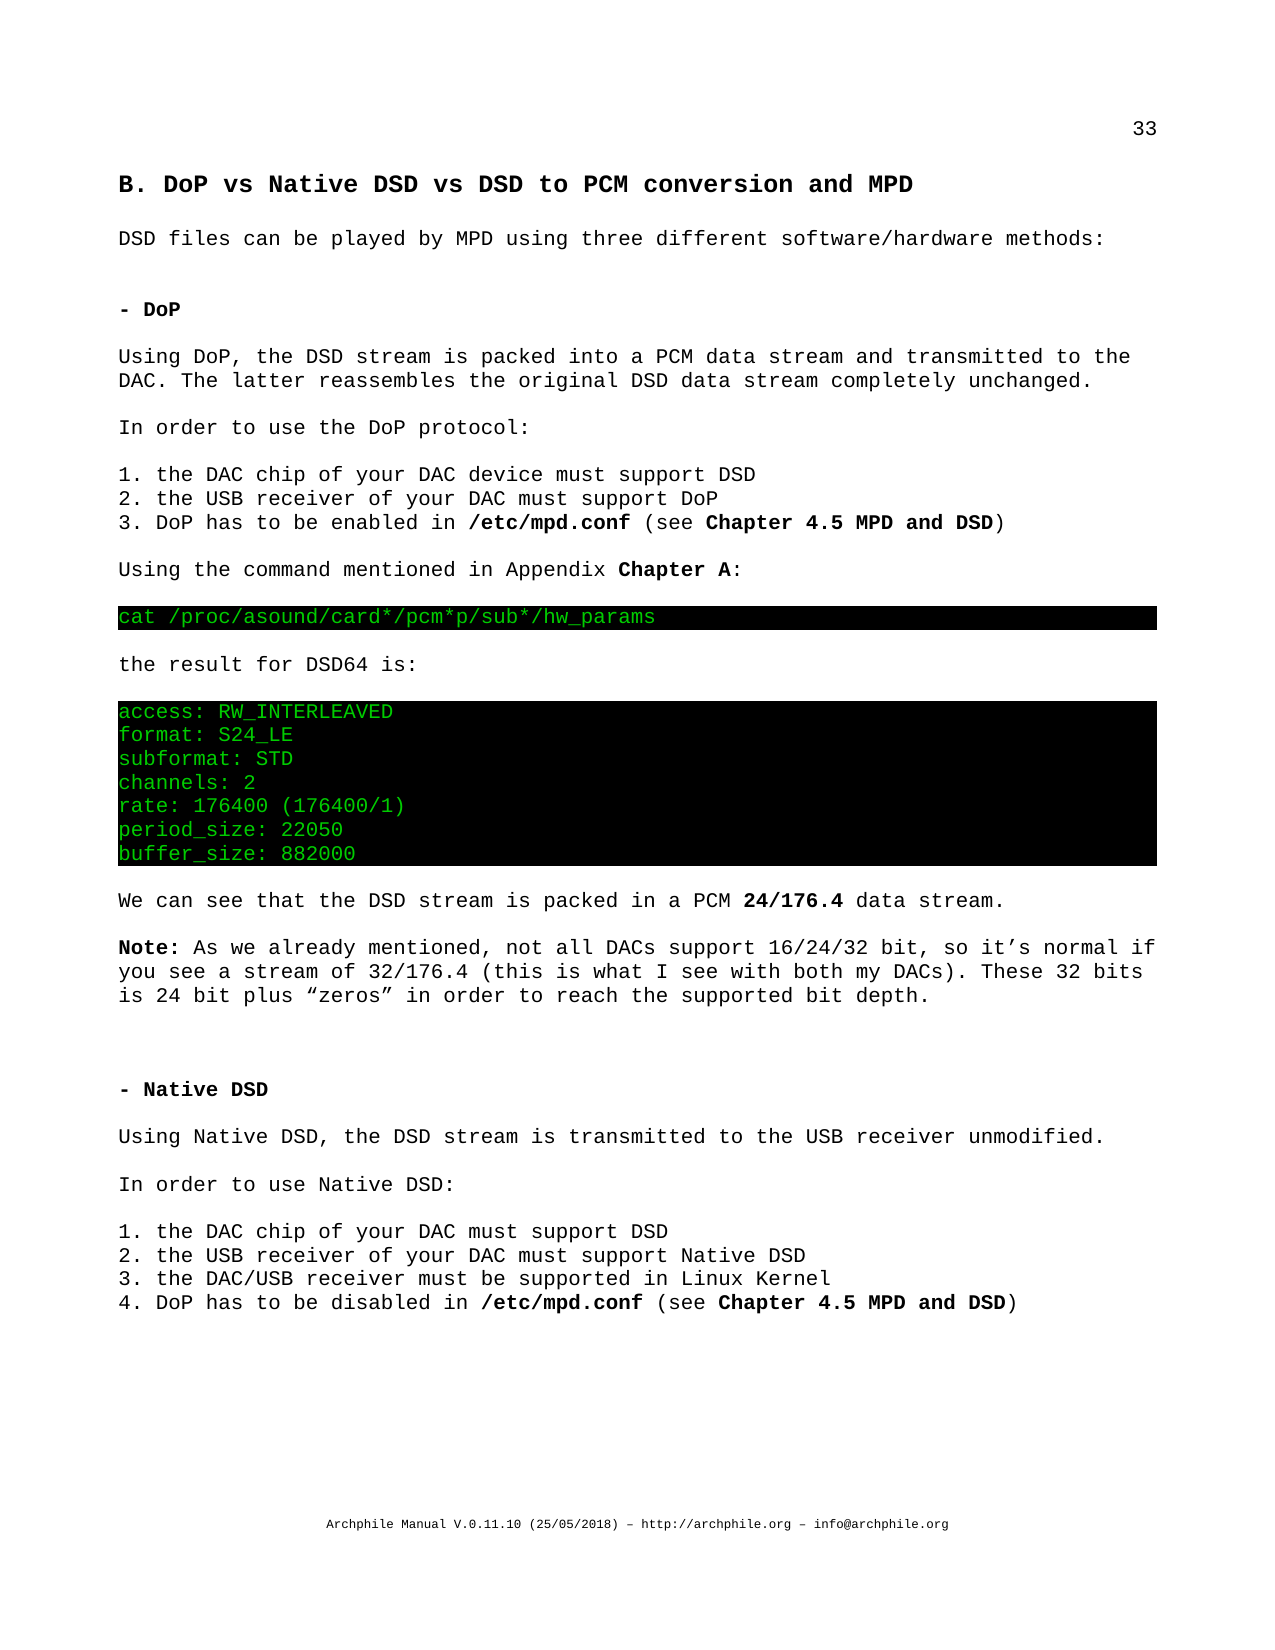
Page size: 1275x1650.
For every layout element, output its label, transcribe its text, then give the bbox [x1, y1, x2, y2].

text We can see that the DSD stream is packed in a PCM 24/176.4 data stream. [118, 890, 1157, 914]
text In order to use the DoP protocol: [118, 417, 1157, 441]
text channels: 2 [118, 772, 1157, 795]
text Using DoP, the DSD stream is packed into a PCM data stream and transmitted to the DAC. The latter reassembles the original DSD data stream completely unchanged. [118, 346, 1157, 393]
text rate: 176400 (176400/1) [118, 795, 1157, 819]
text In order to use Native DSD: [118, 1174, 1157, 1197]
text format: S24_LE [118, 724, 1157, 748]
text B. DoP vs Native DSD vs DSD to PCM conversion and MPD [118, 171, 1157, 199]
text Using Native DSD, the DSD stream is transmitted to the USB receiver unmodified. [118, 1126, 1157, 1150]
text Note: As we already mentioned, not all DACs support 16/24/32 bit, so it’s normal if you see a stream of 32/176.4 (this is what I see with both my DACs). These 32 bits is 24 bit plus “zeros” in order to reach the supported bit depth. [118, 937, 1157, 1008]
text 3. the DAC/USB receiver must be supported in Linux Kernel [118, 1268, 1157, 1292]
text cat /proc/asound/card*/pcm*p/sub*/hw_params [118, 606, 1157, 630]
text period_size: 22050 [118, 819, 1157, 843]
text 2. the USB receiver of your DAC must support Native DSD [118, 1245, 1157, 1268]
text the result for DSD64 is: [118, 653, 1157, 677]
text 1. the DAC chip of your DAC device must support DSD [118, 464, 1157, 488]
text access: RW_INTERLEAVED [118, 701, 1157, 724]
text - DoP [118, 299, 1157, 322]
text 1. the DAC chip of your DAC must support DSD [118, 1221, 1157, 1245]
text buffer_size: 882000 [118, 843, 1157, 866]
text - Native DSD [118, 1079, 1157, 1103]
text Using the command mentioned in Appendix Chapter A: [118, 559, 1157, 583]
text DSD files can be played by MPD using three different software/hardware methods: [118, 228, 1157, 252]
text 4. DoP has to be disabled in /etc/mpd.conf (see Chapter 4.5 MPD and DSD) [118, 1292, 1157, 1316]
text subformat: STD [118, 748, 1157, 772]
text 3. DoP has to be enabled in /etc/mpd.conf (see Chapter 4.5 MPD and DSD) [118, 512, 1157, 535]
text 2. the USB receiver of your DAC must support DoP [118, 488, 1157, 512]
